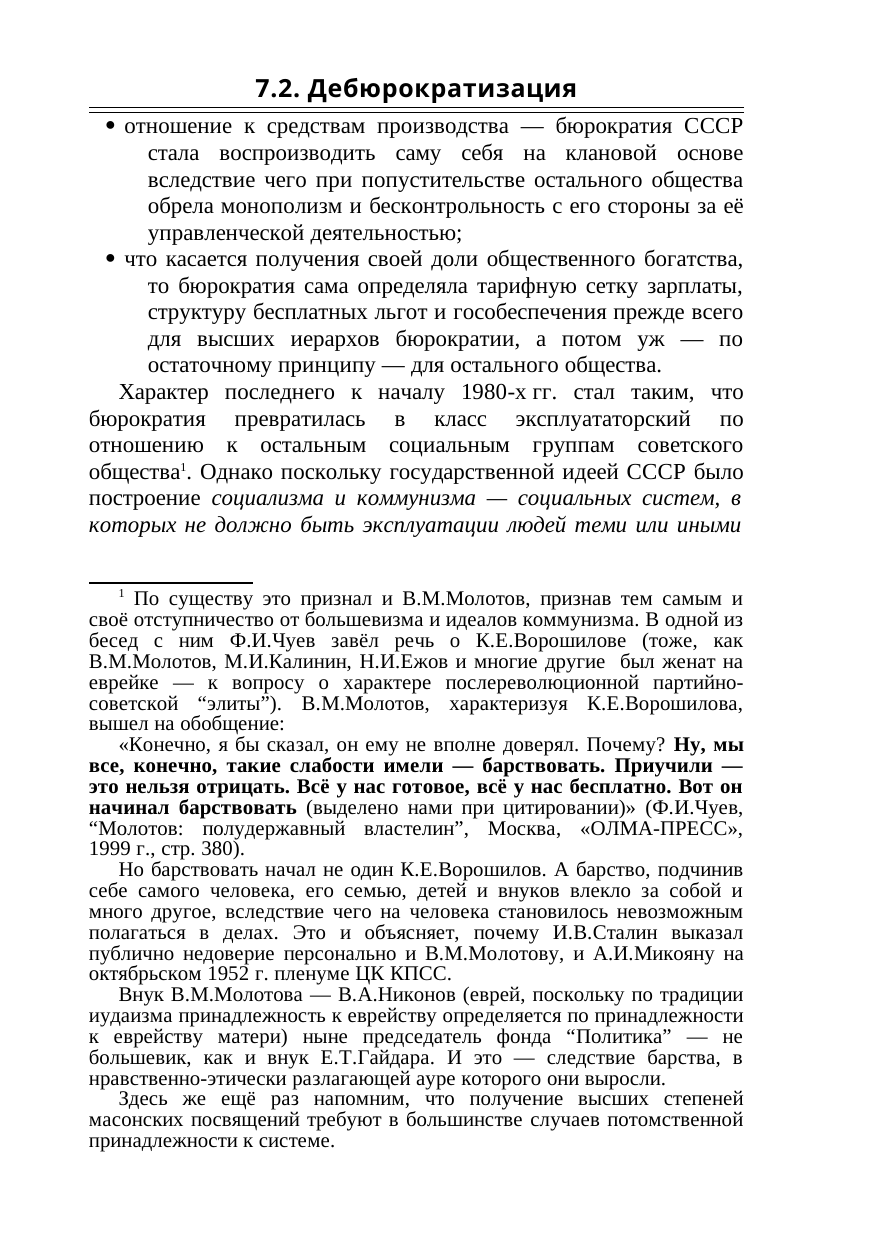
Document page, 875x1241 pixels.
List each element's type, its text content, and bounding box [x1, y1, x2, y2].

text Характер последнего к началу 1980‑х гг. стал таким, что бюрократия превратилась в класс эксплуататорский по отношению к остальным социальным группам советского общества. Однако поскольку государственной идеей СССР было построение социализма и коммунизма — социальных систем, в которых не должно быть эксплуатации людей теми или иными [89, 378, 744, 537]
text «Конечно, я бы сказал, он ему не вполне доверял. Почему? Ну, мы все, конечно, такие слабости имели — барствовать. Приучили — это нельзя отрицать. Всё у нас готовое, всё у нас бесплатно. Вот он начинал барствовать (выделено нами при цитировании)» (Ф.И.Чуев, “Молотов: полудержавный властелин”, Москва, «ОЛМА-ПРЕСС», 1999 г., стр. 380). [89, 735, 744, 860]
text Но барствовать начал не один К.Е.Ворошилов. А барство, подчинив себе самого человека, его семью, детей и внуков влекло за собой и много другое, вследствие чего на человека становилось невозможным полагаться в делах. Это и объясняет, почему И.В.Сталин выказал публично недоверие персонально и В.М.Мо­ло­тову, и А.И.Микояну на октябрьском 1952 г. пленуме ЦК КПСС. [89, 860, 744, 985]
text Здесь же ещё раз напомним, что получение высших степеней масонских посвящений требуют в большинстве случаев потомственной принадлежности к системе. [89, 1089, 744, 1152]
text Внук В.М.Молотова — В.А.Никонов (еврей, поскольку по традиции иудаизма принадлежность к еврейству определяется по принадлежности к еврейству матери) ныне председатель фонда “Политика” — не большевик, как и внук Е.Т.Гайдара. И это — следствие барства, в нравственно-этически разлагающей ауре которого они выросли. [89, 985, 744, 1089]
text По существу это признал и В.М.Молотов, признав тем самым и своё отступничество от большевизма и идеалов коммунизма. В одной из бесед с ним Ф.И.Чуев завёл речь о К.Е.Ворошилове (тоже, как В.М.Молотов, М.И.Калинин, Н.И.Ежов и многие другие был женат на еврейке — к вопросу о характере послереволюционной партийно-советской “элиты”). В.М.Молотов, характеризуя К.Е.Ворошилова, вышел на обобщение: [89, 589, 744, 735]
list отношение к средствам производства — бюрократия СССР стала воспроизводить саму себя на клановой основе вследствие чего при попустительстве остального общества обрела монополизм и бесконтрольность с его стороны за её управленческой деятельностью; [106, 113, 744, 245]
list что касается получения своей доли общественного богатства, то бюрократия сама определяла тарифную сетку зарплаты, структуру бесплатных льгот и гособеспечения прежде всего для высших иерархов бюрократии, а потом уж — по остаточному принципу — для остального общества. [106, 245, 744, 378]
